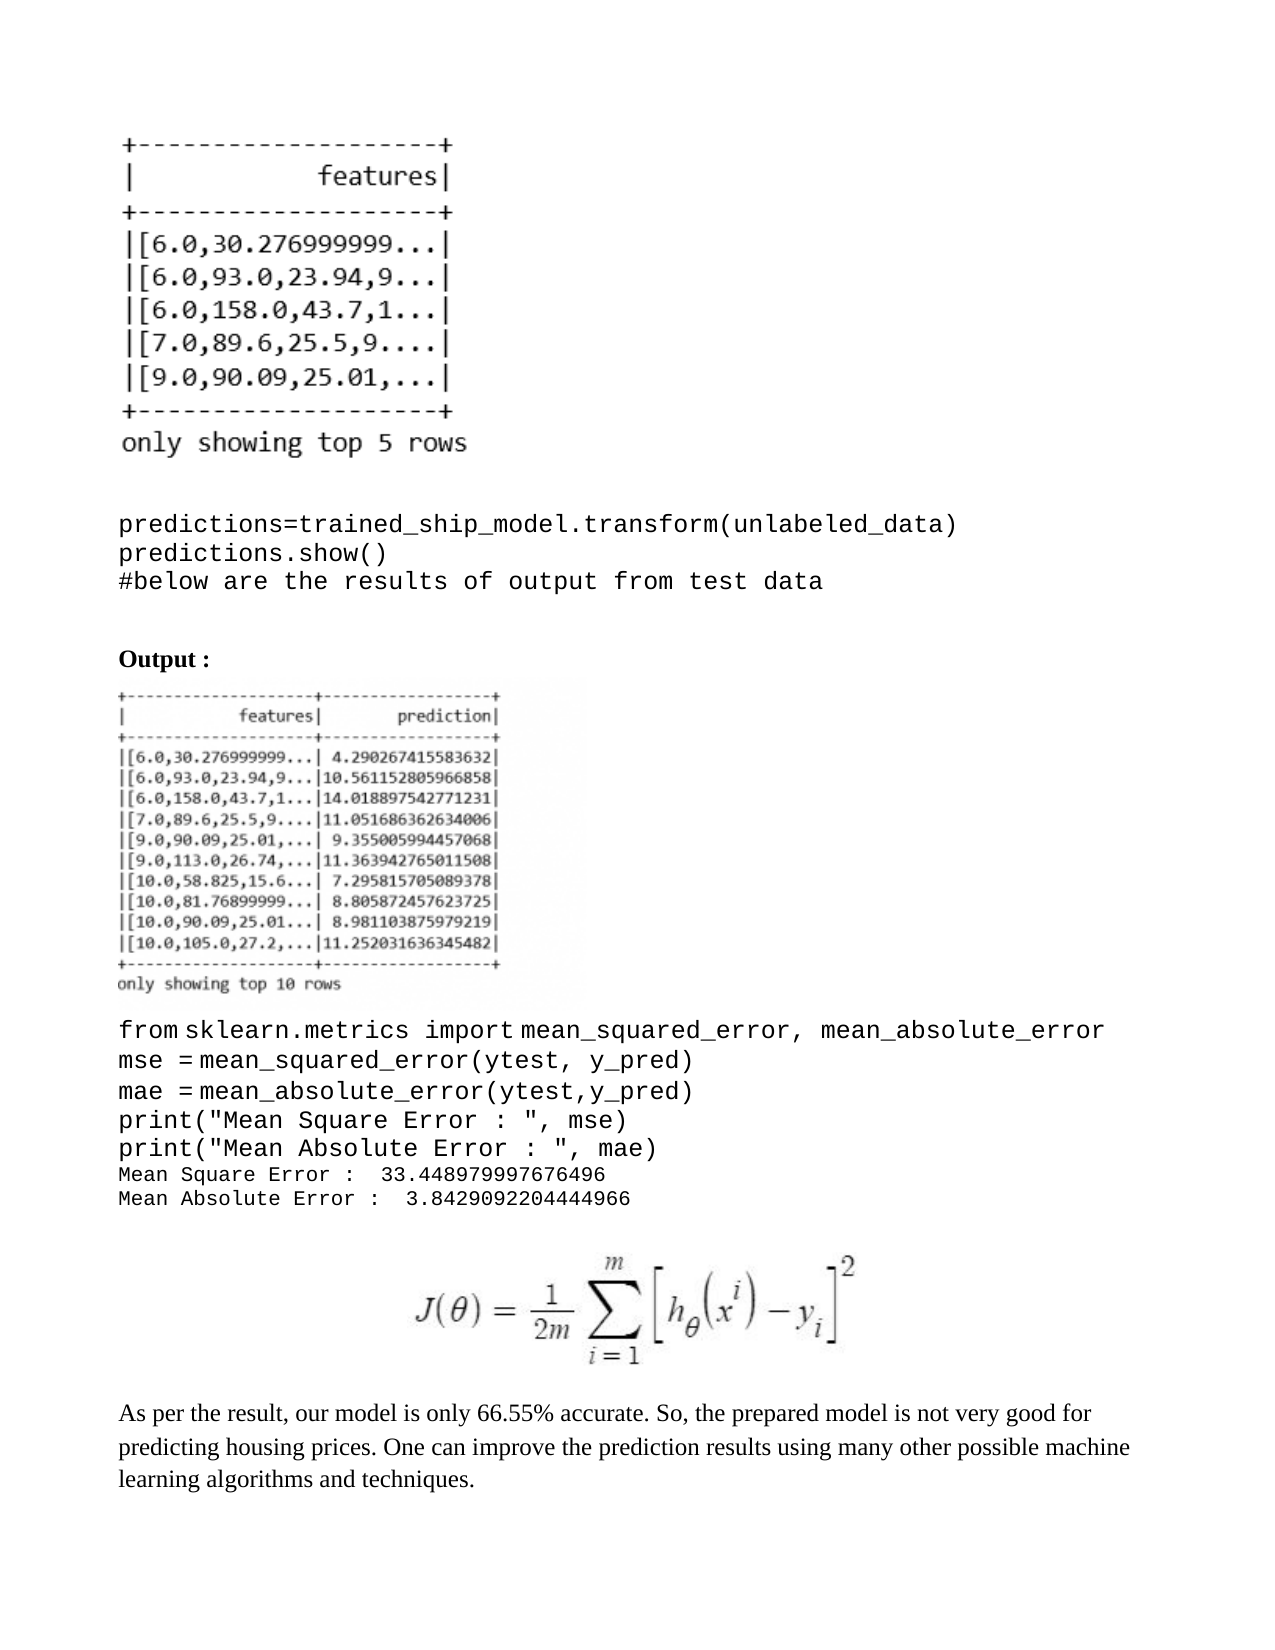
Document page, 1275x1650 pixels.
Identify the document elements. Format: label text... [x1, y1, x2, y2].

text As per the result, our model is only 66.55% accurate. So, the prepared model is not very good for predicting housing prices. One can improve the prediction results using many other possible machine learning algorithms and techniques. [118, 1398, 1157, 1493]
table_header from sklearn.metrics import mean_squared_error, mean_absolute_error mse = mean_squared_error(ytest, y_pred) mae = mean_absolute_error(ytest,y_pred) print("Mean Square Error : ", mse) print("Mean Absolute Error : ", mae) [118, 1015, 1124, 1164]
text Output : [118, 644, 1157, 677]
table_header predictions=trained_ship_model.transform(unlabeled_data) predictions.show() #below are the results of output from test data [118, 512, 973, 597]
text Mean Absolute Error : 3.8429092204444966 [118, 1187, 1157, 1211]
picture [118, 677, 587, 1011]
picture [407, 1240, 868, 1380]
text Mean Square Error : 33.448979997676496 [118, 1164, 1157, 1187]
text [553, 118, 1157, 493]
picture [118, 118, 553, 494]
